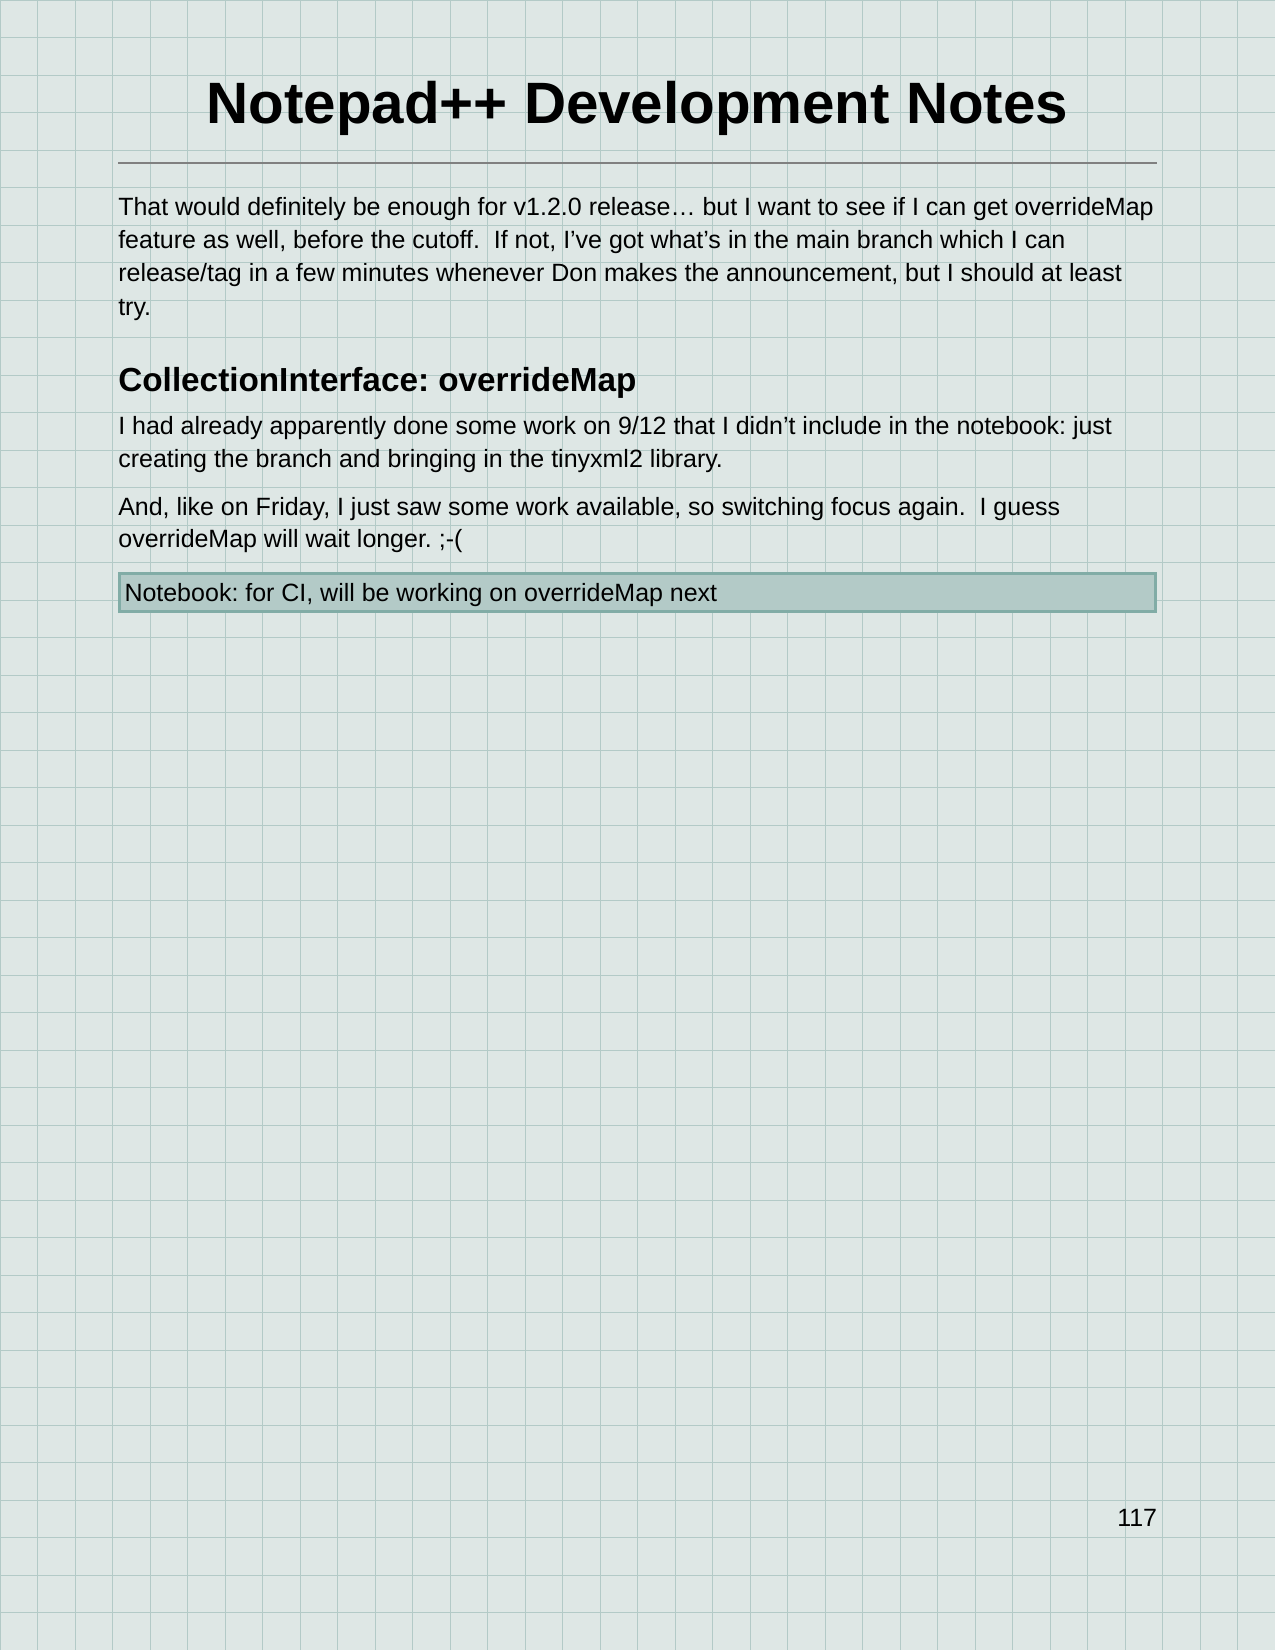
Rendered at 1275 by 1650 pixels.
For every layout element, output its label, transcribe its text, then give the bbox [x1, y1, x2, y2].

text And, like on Friday, I just saw some work available, so switching focus again. I guess overrideMap will wait longer. ;-( [118, 491, 1157, 553]
subtitle CollectionInterface: overrideMap [118, 360, 1157, 398]
text I had already apparently done some work on 9/12 that I didn’t include in the notebook: just creating the branch and bringing in the tinyxml2 library. [118, 411, 1157, 473]
text Notebook: for CI, will be working on overrideMap next [121, 575, 1154, 610]
text That would definitely be enough for v1.2.0 release… but I want to see if I can get overrideMap feature as well, before the cutoff. If not, I’ve got what’s in the main branch which I can release/tag in a few minutes whenever Don makes the announcement, but I should at least try. [118, 192, 1157, 320]
